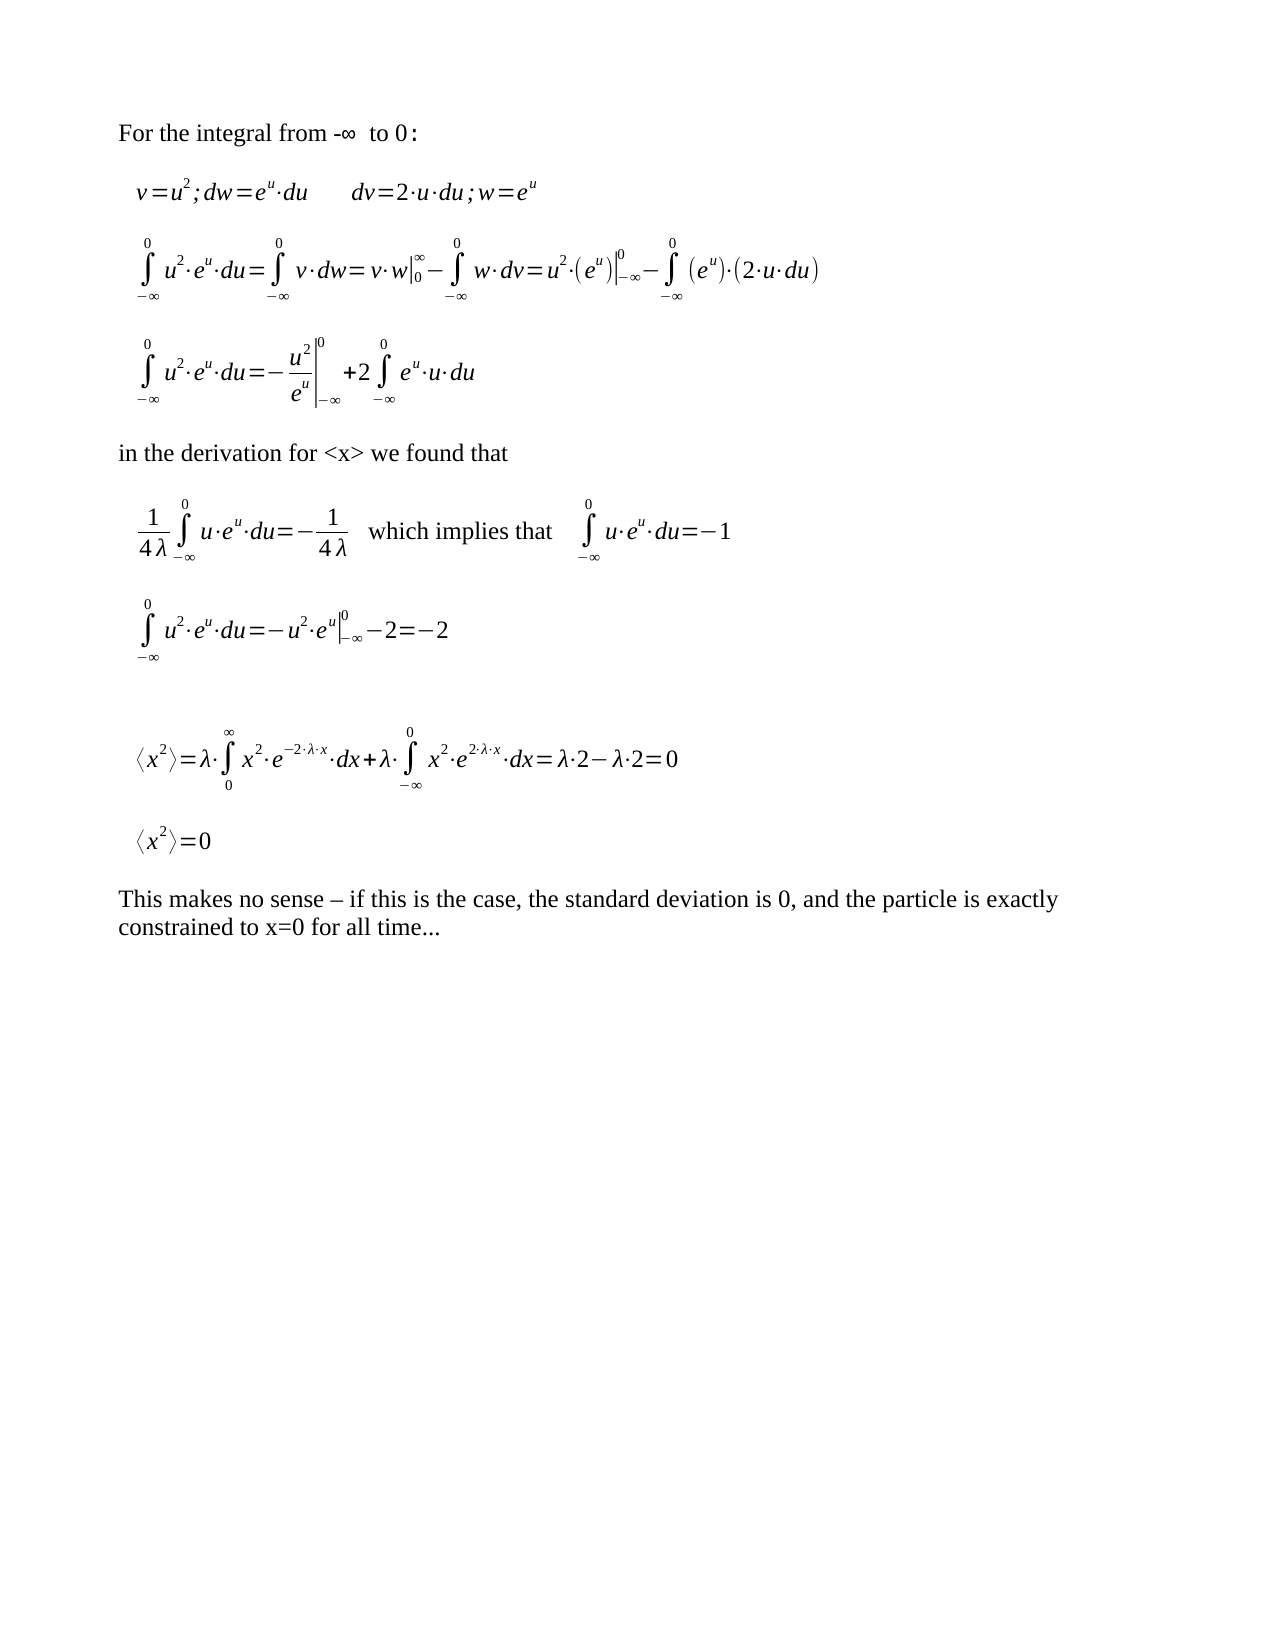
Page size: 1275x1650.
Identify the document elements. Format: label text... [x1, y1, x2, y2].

text which implies that [118, 496, 1157, 566]
text For the integral from -∞ to 0: [118, 118, 1157, 148]
text in the derivation for <x> we found that [118, 438, 1157, 467]
text This makes no sense – if this is the case, the standard deviation is 0, and the particle is exactly constrained to x=0 for all time... [118, 884, 1157, 941]
